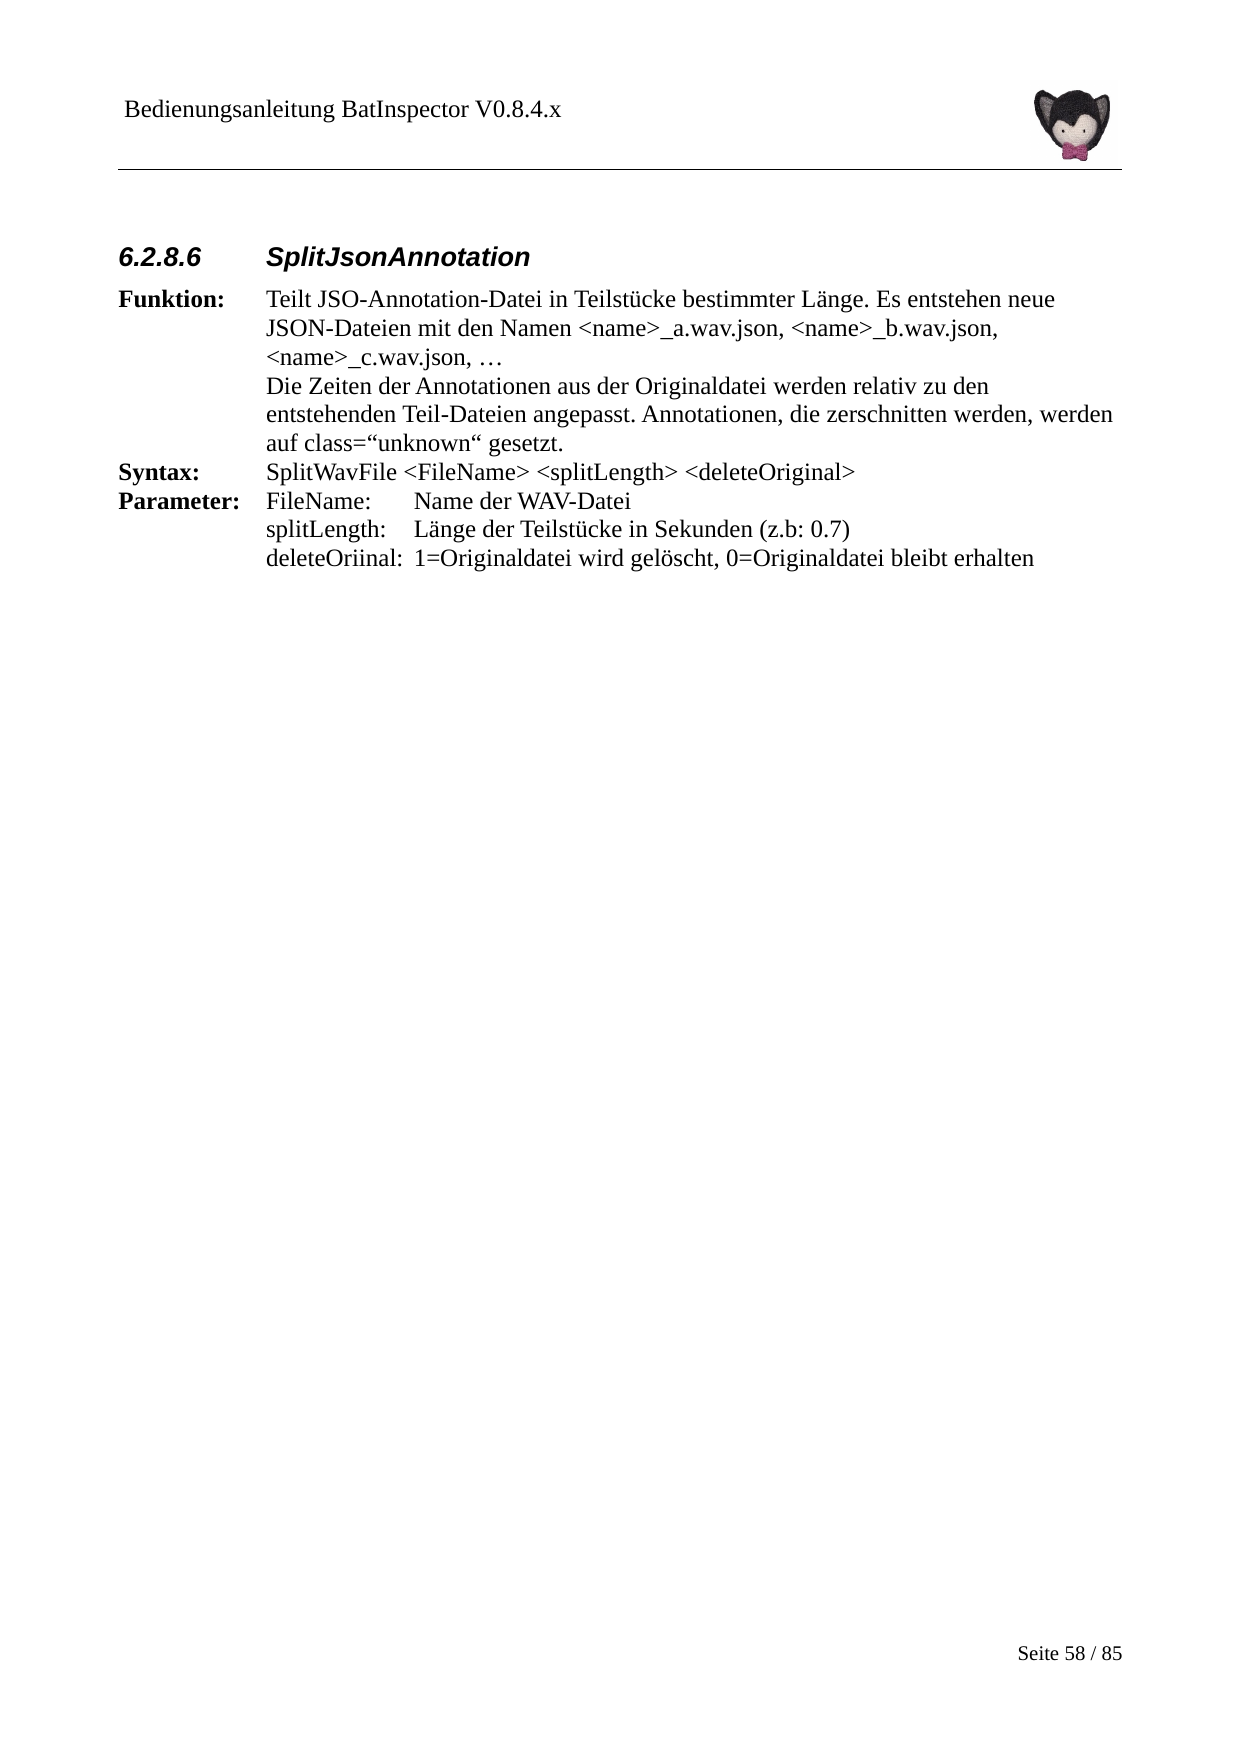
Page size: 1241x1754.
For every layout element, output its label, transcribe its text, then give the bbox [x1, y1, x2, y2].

text Syntax: SplitWavFile <FileName> <splitLength> <deleteOriginal> [118, 457, 1122, 486]
text deleteOriinal: 1=Originaldatei wird gelöscht, 0=Originaldatei bleibt erhalten [266, 543, 1122, 572]
text Funktion: Teilt JSO-Annotation-Datei in Teilstücke bestimmter Länge. Es entstehen neue JSON-Dateien mit den Namen <name>_a.wav.json, <name>_b.wav.json, <name>_c.wav.json, … Die Zeiten der Annotationen aus der Originaldatei werden relativ zu den entstehenden Teil-Dateien angepasst. Annotationen, die zerschnitten werden, werden auf class=“unknown“ gesetzt. [118, 284, 1122, 457]
text Parameter: FileName: Name der WAV-Datei [118, 486, 1122, 514]
subtitle SplitJsonAnnotation [118, 241, 1122, 272]
picture [1030, 80, 1119, 169]
text splitLength: Länge der Teilstücke in Sekunden (z.b: 0.7) [266, 514, 1122, 543]
